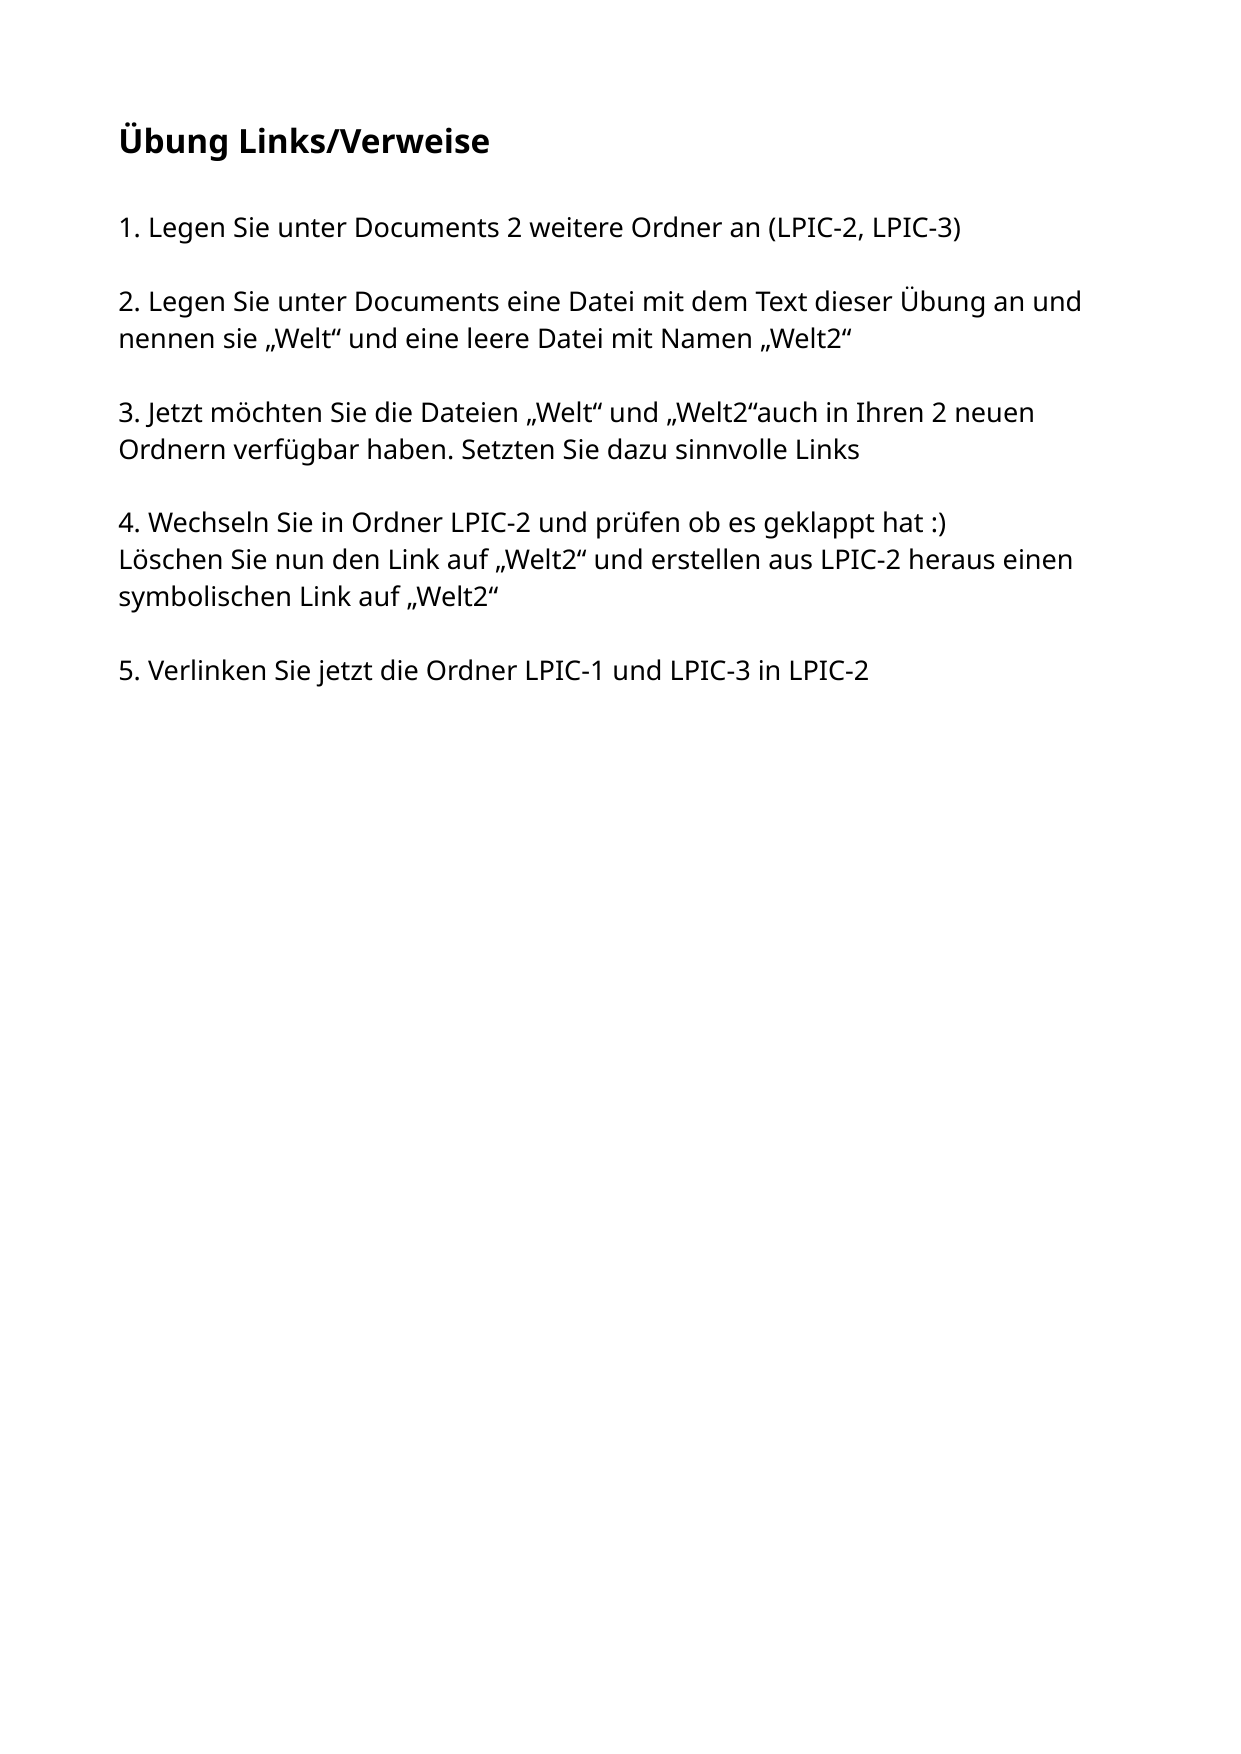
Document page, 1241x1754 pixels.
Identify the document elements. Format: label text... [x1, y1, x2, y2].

text 1. Legen Sie unter Documents 2 weitere Ordner an (LPIC-2, LPIC-3) 2. Legen Sie unter Documents eine Datei mit dem Text dieser Übung an und nennen sie „Welt“ und eine leere Datei mit Namen „Welt2“ 3. Jetzt möchten Sie die Dateien „Welt“ und „Welt2“auch in Ihren 2 neuen Ordnern verfügbar haben. Setzten Sie dazu sinnvolle Links [118, 209, 1122, 467]
text 4. Wechseln Sie in Ordner LPIC-2 und prüfen ob es geklappt hat :) Löschen Sie nun den Link auf „Welt2“ und erstellen aus LPIC-2 heraus einen symbolischen Link auf „Welt2“ 5. Verlinken Sie jetzt die Ordner LPIC-1 und LPIC-3 in LPIC-2 [118, 467, 1122, 725]
text Übung Links/Verweise [118, 118, 1122, 163]
